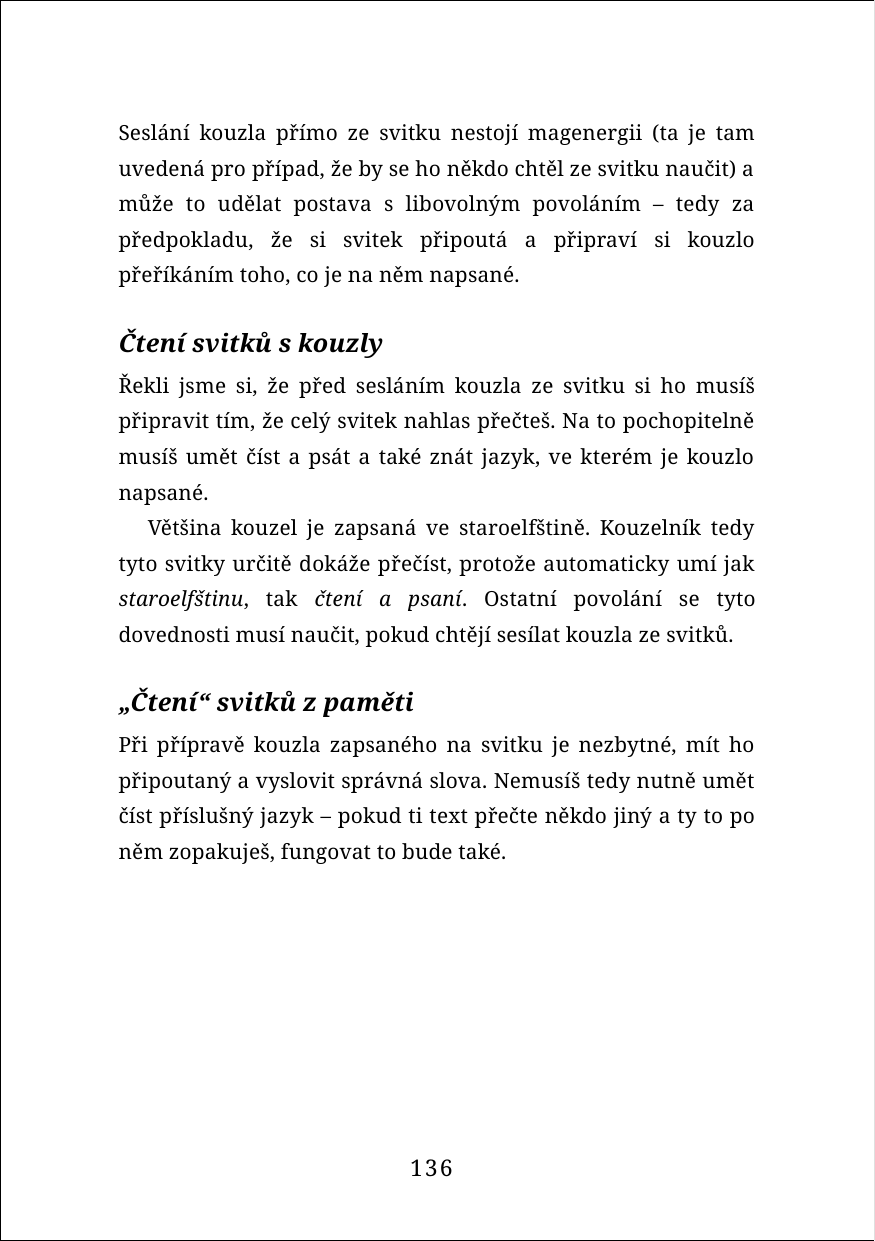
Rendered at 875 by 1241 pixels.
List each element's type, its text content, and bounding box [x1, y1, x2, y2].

text Řekli jsme si, že před sesláním kouzla ze svitku si ho musíš připravit tím, že celý svitek nahlas přečteš. Na to pochopitelně musíš umět číst a psát a také znát jazyk, ve kterém je kouzlo napsané. Většina kouzel je zapsaná ve staroelfštině. Kouzelník tedy tyto svitky určitě dokáže přečíst, protože automaticky umí jak staroelfštinu, tak čtení a psaní. Ostatní povolání se tyto dovednosti musí naučit, pokud chtějí sesílat kouzla ze svitků. [118, 371, 756, 648]
text Při přípravě kouzla zapsaného na svitku je nezbytné, mít ho připoutaný a vyslovit správná slova. Nemusíš tedy nutně umět číst příslušný jazyk – pokud ti text přečte někdo jiný a ty to po něm zopakuješ, fungovat to bude také. [118, 731, 756, 866]
subtitle Čtení svitků s kouzly [118, 325, 756, 359]
text Seslání kouzla přímo ze svitku nestojí magenergii (ta je tam uvedená pro případ, že by se ho někdo chtěl ze svitku naučit) a může to udělat postava s libovolným povoláním – tedy za předpokladu, že si svitek připoutá a připraví si kouzlo přeříkáním toho, co je na něm napsané. [118, 118, 756, 289]
subtitle „Čtení“ svitků z paměti [118, 685, 756, 719]
